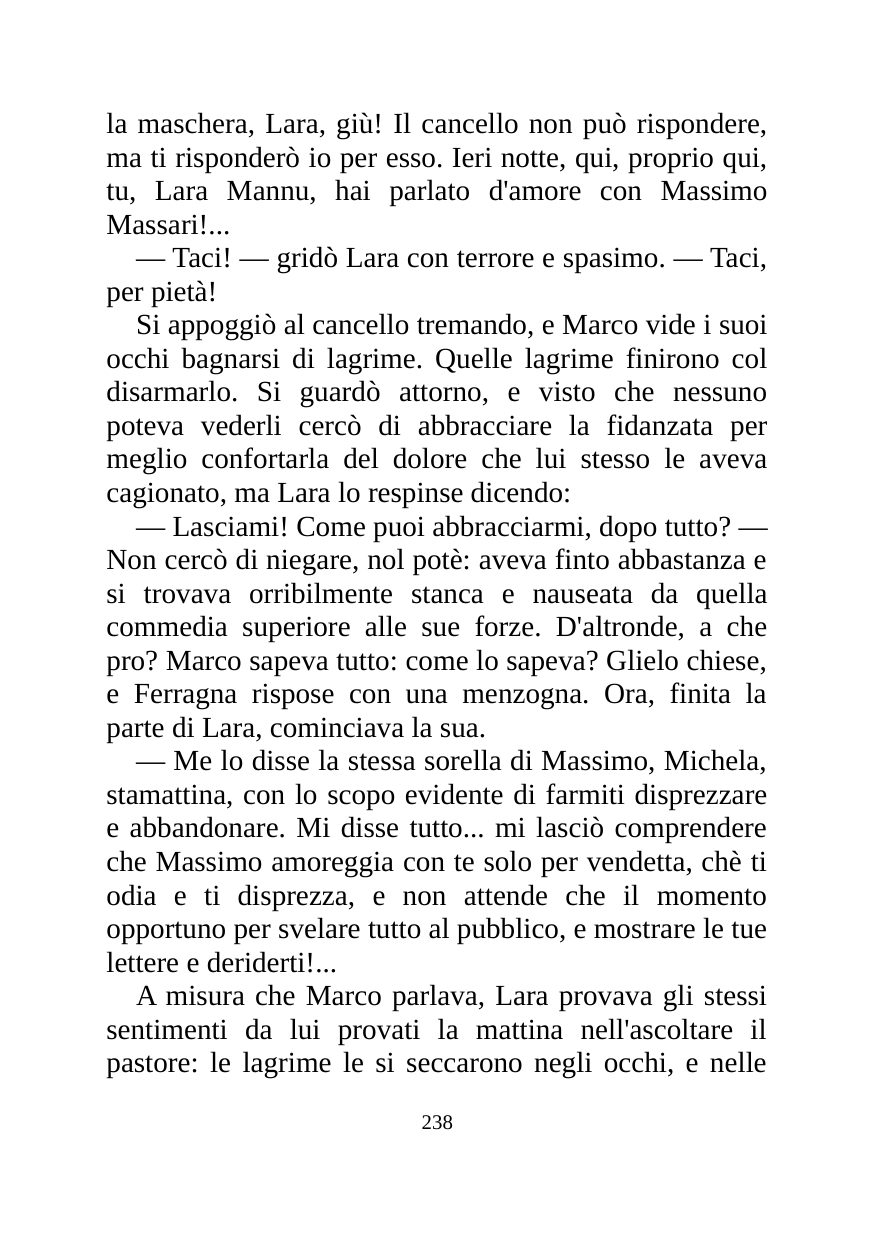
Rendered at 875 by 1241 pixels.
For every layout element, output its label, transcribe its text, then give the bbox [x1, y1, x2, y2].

text Si appoggiò al cancello tremando, e Marco vide i suoi occhi bagnarsi di lagrime. Quelle lagrime finirono col disarmarlo. Si guardò attorno, e visto che nessuno poteva vederli cercò di abbracciare la fidanzata per meglio confortarla del dolore che lui stesso le aveva cagionato, ma Lara lo respinse dicendo: [106, 307, 768, 509]
text — Taci! — gridò Lara con terrore e spasimo. — Taci, per pietà! [106, 240, 768, 307]
text — Lasciami! Come puoi abbracciarmi, dopo tutto? — Non cercò di niegare, nol potè: aveva finto abbastanza e si trovava orribilmente stanca e nauseata da quella commedia superiore alle sue forze. D'altronde, a che pro? Marco sapeva tutto: come lo sapeva? Glielo chiese, e Ferragna rispose con una menzogna. Ora, finita la parte di Lara, cominciava la sua. [106, 509, 768, 743]
text A misura che Marco parlava, Lara provava gli stessi sentimenti da lui provati la mattina nell'ascoltare il pastore: le lagrime le si seccarono negli occhi, e nelle [106, 978, 768, 1079]
text — Me lo disse la stessa sorella di Massimo, Michela, stamattina, con lo scopo evidente di farmiti disprezzare e abbandonare. Mi disse tutto... mi lasciò comprendere che Massimo amoreggia con te solo per vendetta, chè ti odia e ti disprezza, e non attende che il momento opportuno per svelare tutto al pubblico, e mostrare le tue lettere e deriderti!... [106, 743, 768, 978]
text la maschera, Lara, giù! Il cancello non può rispondere, ma ti risponderò io per esso. Ieri notte, qui, proprio qui, tu, Lara Mannu, hai parlato d'amore con Massimo Massari!... [106, 106, 768, 240]
